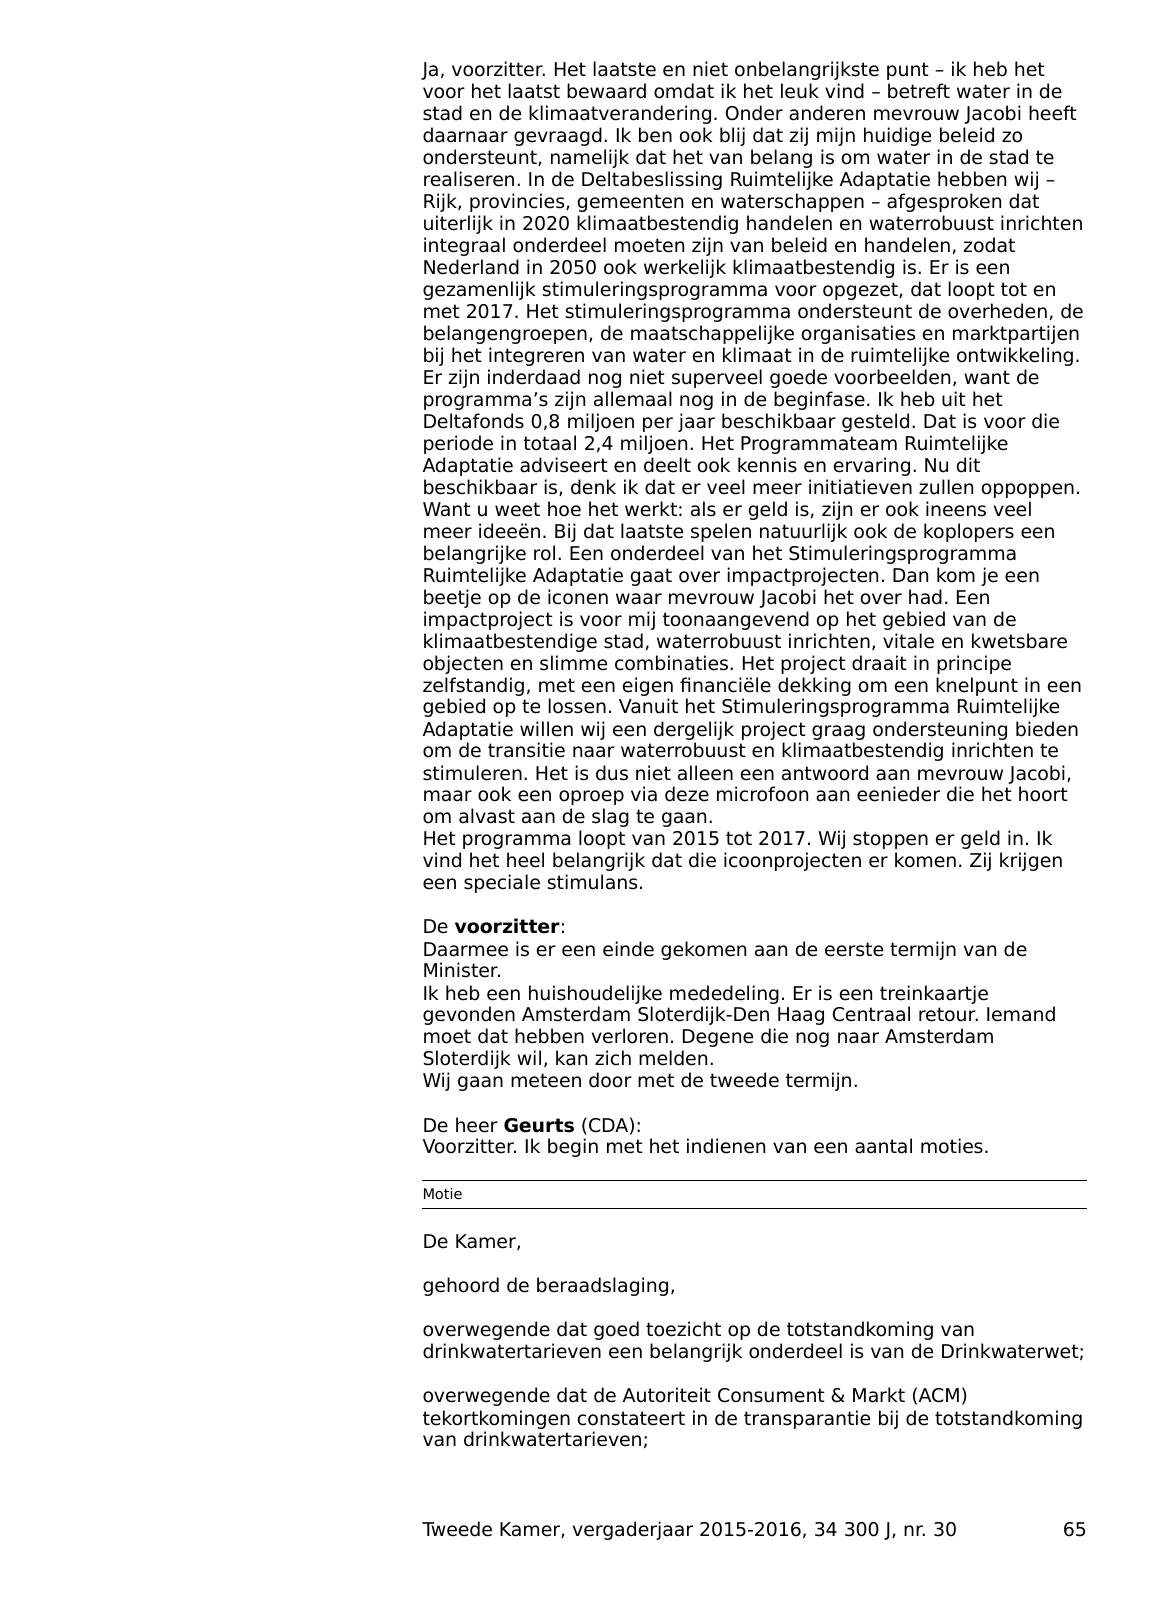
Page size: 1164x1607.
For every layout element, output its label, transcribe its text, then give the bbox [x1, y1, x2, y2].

text Het programma loopt van 2015 tot 2017. Wij stoppen er geld in. Ik vind het heel belangrijk dat die icoonprojecten er komen. Zij krijgen een speciale stimulans. [422, 828, 1087, 894]
text De Kamer, [422, 1231, 1087, 1253]
text Voorzitter. Ik begin met het indienen van een aantal moties. [422, 1136, 1087, 1158]
text Ik heb een huishoudelijke mededeling. Er is een treinkaartje gevonden Amsterdam Sloterdijk-Den Haag Centraal retour. Iemand moet dat hebben verloren. Degene die nog naar Amsterdam Sloterdijk wil, kan zich melden. [422, 982, 1087, 1070]
text Daarmee is er een einde gekomen aan de eerste termijn van de Minister. [422, 938, 1087, 982]
table_header Motie [422, 1181, 1087, 1208]
text Ja, voorzitter. Het laatste en niet onbelangrijkste punt – ik heb het voor het laatst bewaard omdat ik het leuk vind – betreft water in de stad en de klimaatverandering. Onder anderen mevrouw Jacobi heeft daarnaar gevraagd. Ik ben ook blij dat zij mijn huidige beleid zo ondersteunt, namelijk dat het van belang is om water in de stad te realiseren. In de Deltabeslissing Ruimtelijke Adaptatie hebben wij – Rijk, provincies, gemeenten en waterschappen – afgesproken dat uiterlijk in 2020 klimaatbestendig handelen en waterrobuust inrichten integraal onderdeel moeten zijn van beleid en handelen, zodat Nederland in 2050 ook werkelijk klimaatbestendig is. Er is een gezamenlijk stimuleringsprogramma voor opgezet, dat loopt tot en met 2017. Het stimuleringsprogramma ondersteunt de overheden, de belangengroepen, de maatschappelijke organisaties en marktpartijen bij het integreren van water en klimaat in de ruimtelijke ontwikkeling. [422, 59, 1087, 367]
text gehoord de beraadslaging, [422, 1275, 1087, 1297]
text Wij gaan meteen door met de tweede termijn. [422, 1070, 1087, 1092]
text overwegende dat goed toezicht op de totstandkoming van drinkwatertarieven een belangrijk onderdeel is van de Drinkwaterwet; [422, 1319, 1087, 1363]
text De heer Geurts (CDA): [422, 1114, 1087, 1136]
text overwegende dat de Autoriteit Consument & Markt (ACM) tekortkomingen constateert in de transparantie bij de totstandkoming van drinkwatertarieven; [422, 1385, 1087, 1451]
text De voorzitter: [422, 916, 1087, 938]
text Er zijn inderdaad nog niet superveel goede voorbeelden, want de programma’s zijn allemaal nog in de beginfase. Ik heb uit het Deltafonds 0,8 miljoen per jaar beschikbaar gesteld. Dat is voor die periode in totaal 2,4 miljoen. Het Programmateam Ruimtelijke Adaptatie adviseert en deelt ook kennis en ervaring. Nu dit beschikbaar is, denk ik dat er veel meer initiatieven zullen oppoppen. Want u weet hoe het werkt: als er geld is, zijn er ook ineens veel meer ideeën. Bij dat laatste spelen natuurlijk ook de koplopers een belangrijke rol. Een onderdeel van het Stimuleringsprogramma Ruimtelijke Adaptatie gaat over impactprojecten. Dan kom je een beetje op de iconen waar mevrouw Jacobi het over had. Een impactproject is voor mij toonaangevend op het gebied van de klimaatbestendige stad, waterrobuust inrichten, vitale en kwetsbare objecten en slimme combinaties. Het project draait in principe zelfstandig, met een eigen financiële dekking om een knelpunt in een gebied op te lossen. Vanuit het Stimuleringsprogramma Ruimtelijke Adaptatie willen wij een dergelijk project graag ondersteuning bieden om de transitie naar waterrobuust en klimaatbestendig inrichten te stimuleren. Het is dus niet alleen een antwoord aan mevrouw Jacobi, maar ook een oproep via deze microfoon aan eenieder die het hoort om alvast aan de slag te gaan. [422, 367, 1087, 828]
